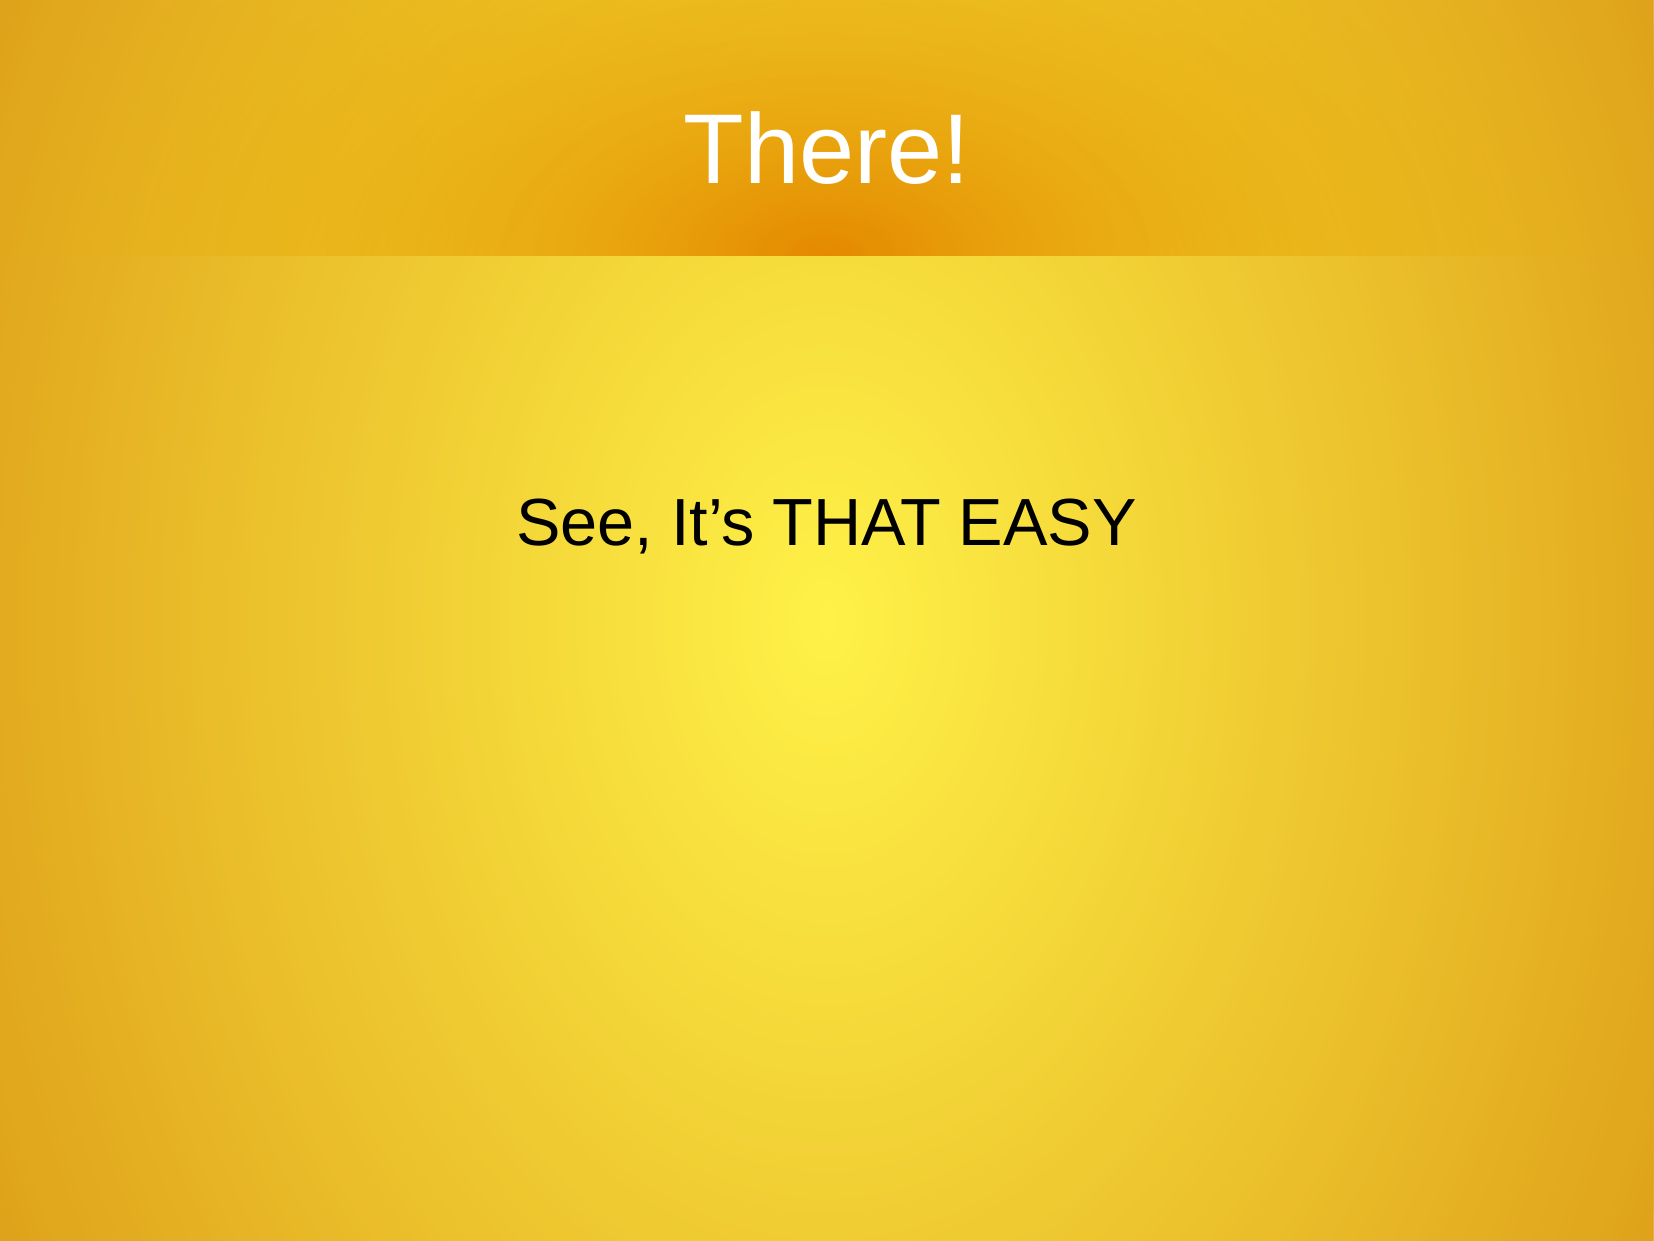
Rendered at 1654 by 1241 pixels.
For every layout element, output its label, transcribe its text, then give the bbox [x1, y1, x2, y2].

subtitle See, It’s THAT EASY [82, 47, 1571, 997]
